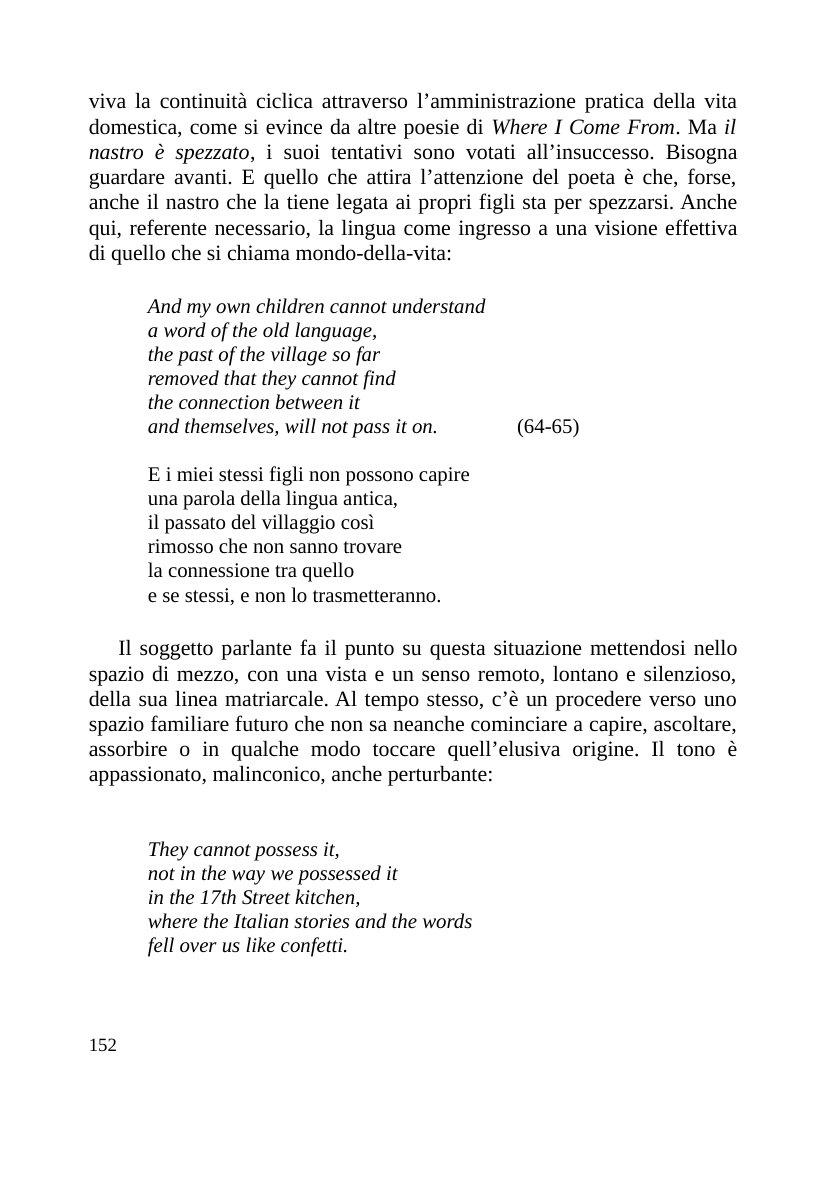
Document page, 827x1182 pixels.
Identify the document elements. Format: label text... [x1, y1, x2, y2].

text fell over us like confetti. [148, 933, 709, 957]
text viva la continuità ciclica attraverso l’amministrazione pratica della vita domestica, come si evince da altre poesie di Where I Come From. Ma il nastro è spezzato, i suoi tentativi sono votati all’insuccesso. Bisogna guardare avanti. E quello che attira l’attenzione del poeta è che, forse, anche il nastro che la tiene legata ai propri figli sta per spezzarsi. Anche qui, referente necessario, la lingua come ingresso a una visione effettiva di quello che si chiama mondo-della-vita: [88, 88, 738, 265]
text la connessione tra quello [148, 558, 709, 582]
text the connection between it [148, 390, 709, 414]
text e se stessi, e non lo trasmetteranno. [148, 582, 709, 607]
text where the Italian stories and the words [148, 909, 709, 933]
text a word of the old language, [148, 318, 709, 342]
text in the 17th Street kitchen, [148, 885, 709, 909]
text una parola della lingua antica, [148, 486, 709, 510]
text They cannot possess it, [148, 837, 709, 861]
text the past of the village so far [148, 342, 709, 366]
text and themselves, will not pass it on. (64-65) [148, 414, 709, 438]
text Il soggetto parlante fa il punto su questa situazione mettendosi nello spazio di mezzo, con una vista e un senso remoto, lontano e silenzioso, della sua linea matriarcale. Al tempo stesso, c’è un procedere verso uno spazio familiare futuro che non sa neanche cominciare a capire, ascoltare, assorbire o in qualche modo toccare quell’elusiva origine. Il tono è appassionato, malinconico, anche perturbante: [88, 635, 738, 787]
text E i miei stessi figli non possono capire [148, 462, 709, 486]
text removed that they cannot find [148, 366, 709, 390]
text rimosso che non sanno trovare [148, 534, 709, 558]
text And my own children cannot understand [148, 294, 709, 318]
text not in the way we possessed it [148, 861, 709, 885]
text il passato del villaggio così [148, 510, 709, 534]
